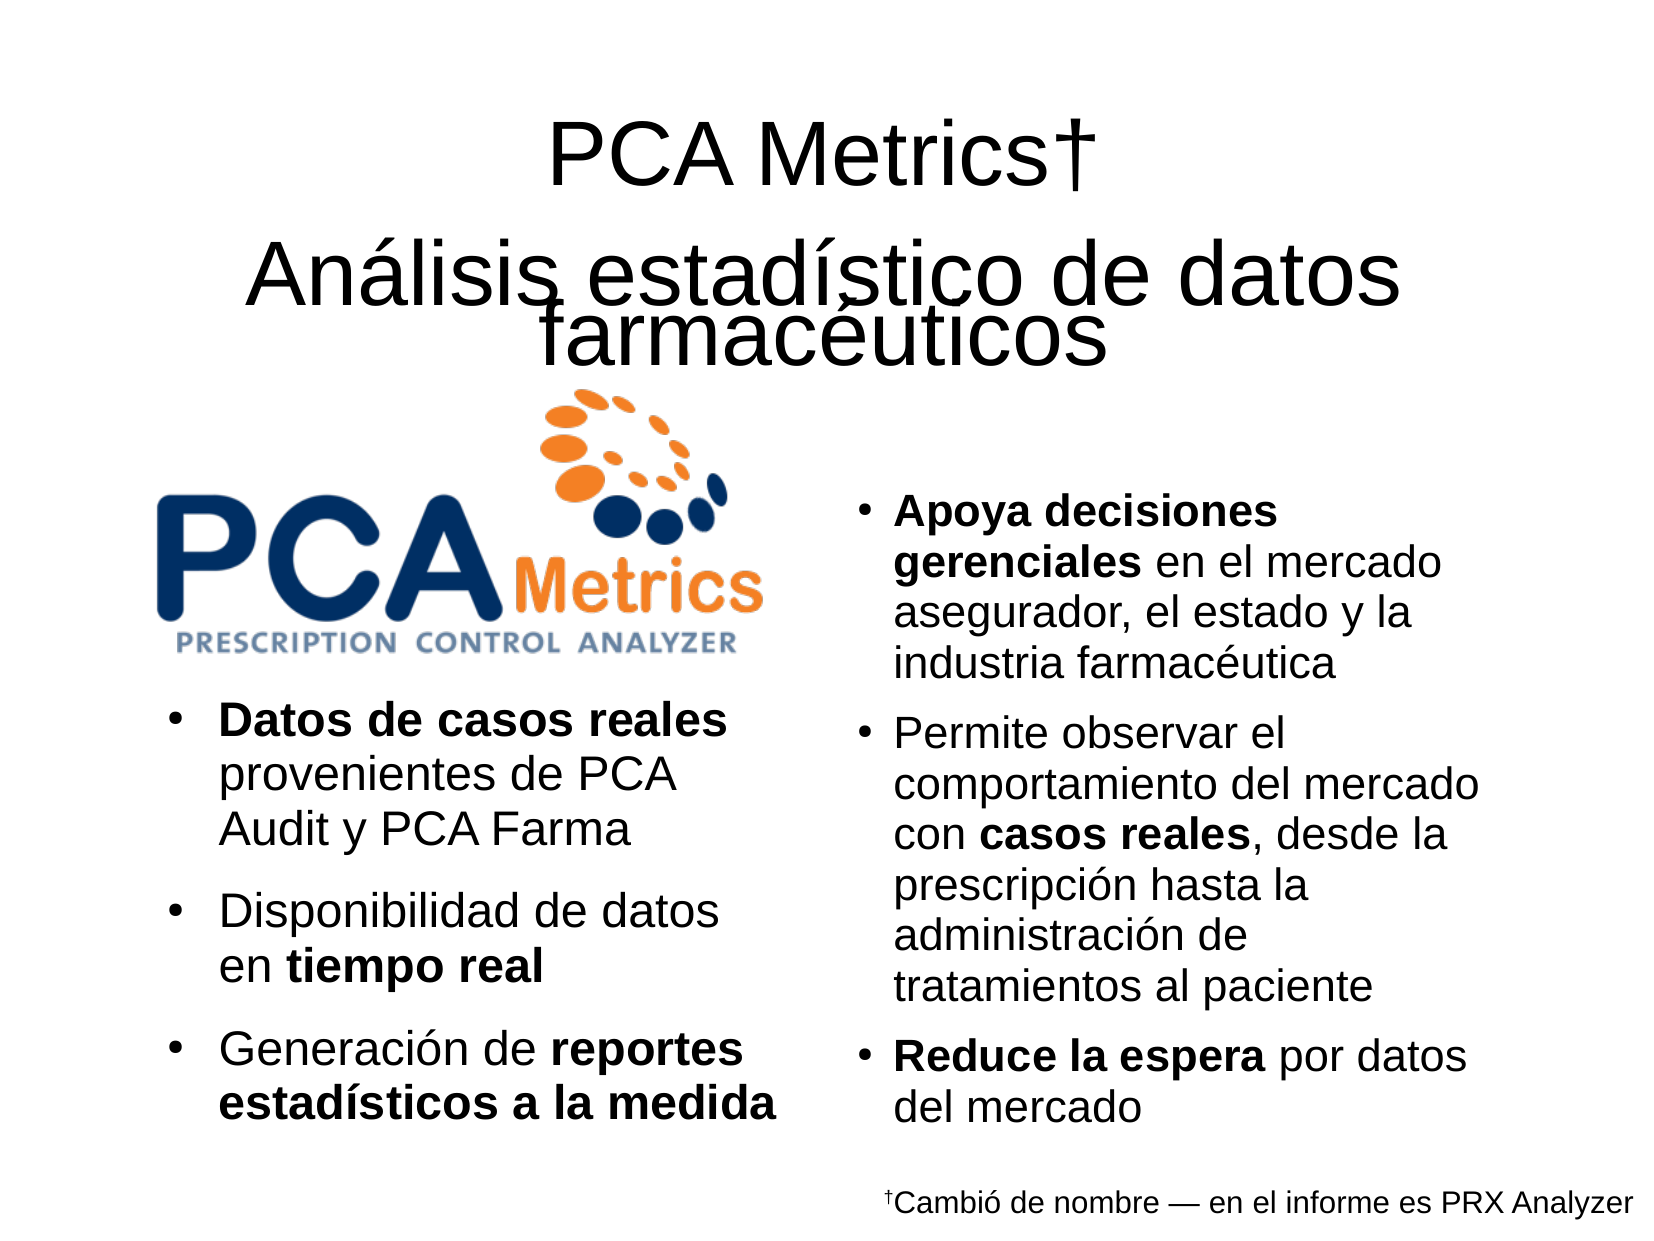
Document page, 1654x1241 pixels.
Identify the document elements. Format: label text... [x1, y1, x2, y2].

title PCA Metrics† Análisis estadístico de datos farmacéuticos [80, 145, 1569, 386]
list †Cambió de nombre — en el informe es PRX Analyzer [15, 1185, 1636, 1241]
list Datos de casos reales provenientes de PCA Audit y PCA Farma Disponibilidad de datos en tiempo real Generación de reportes estadísticos a la medida [150, 692, 782, 1136]
picture [142, 380, 774, 666]
list Apoya decisiones gerenciales en el mercado asegurador, el estado y la industria farmacéutica Permite observar el comportamiento del mercado con casos reales, desde la prescripción hasta la administración de tratamientos al paciente Reduce la espera por datos del mercado [845, 485, 1501, 1146]
